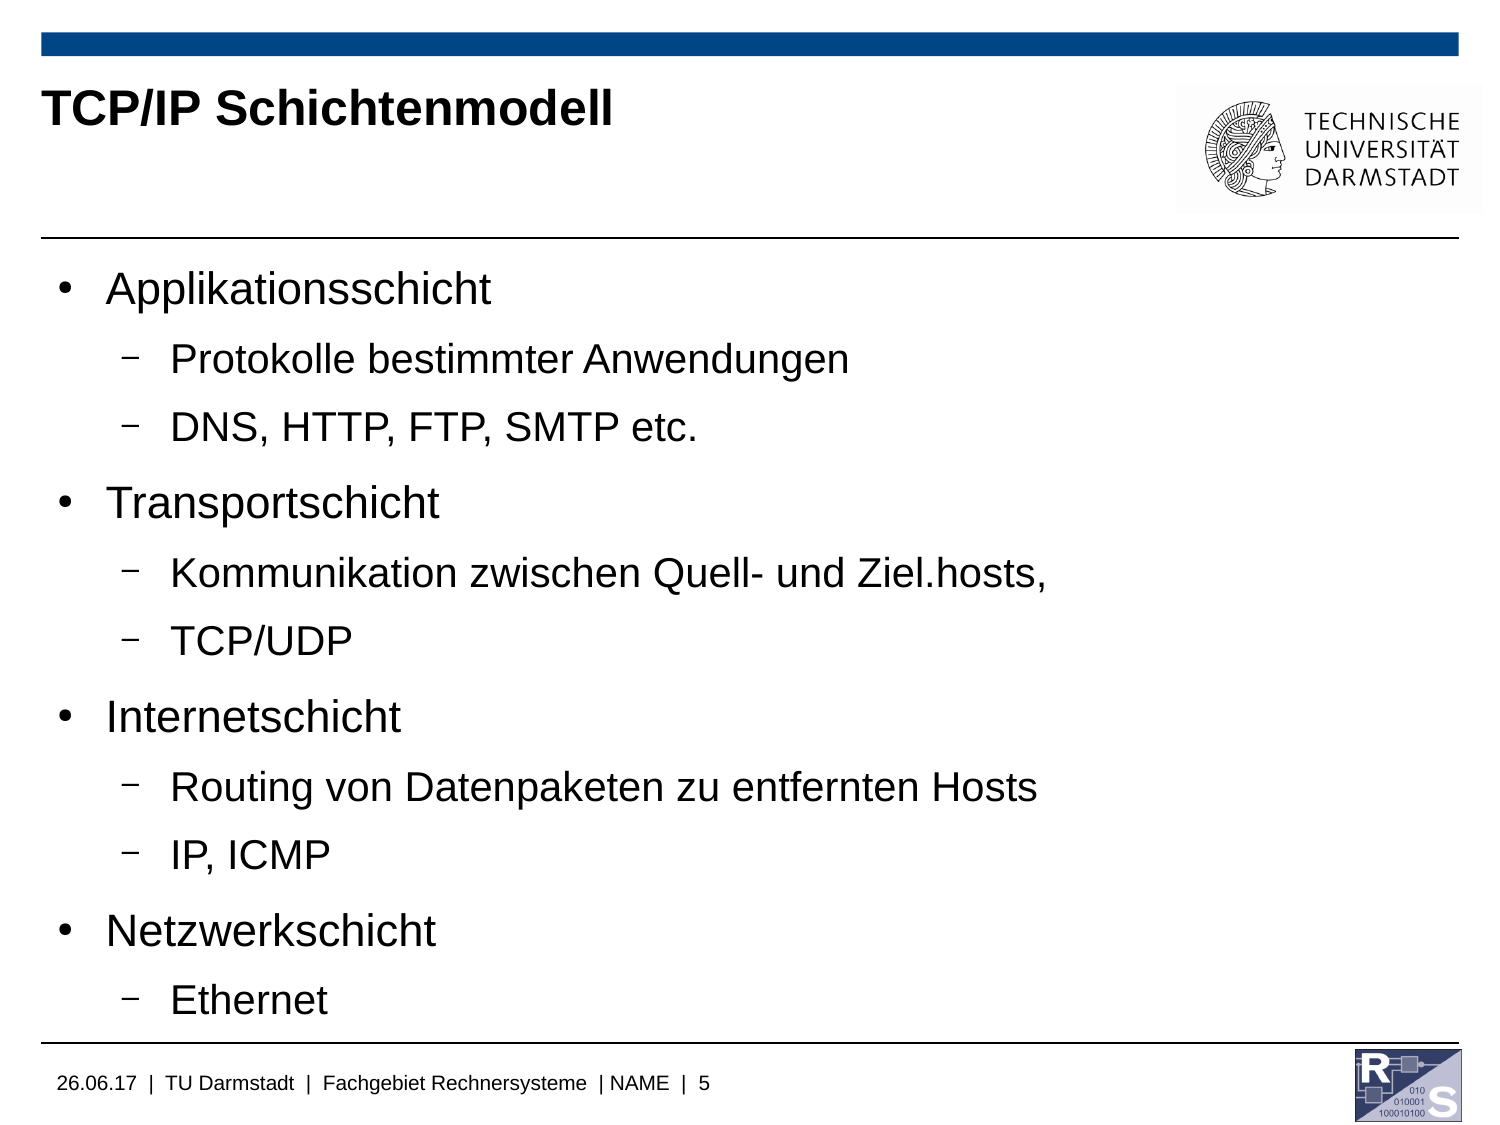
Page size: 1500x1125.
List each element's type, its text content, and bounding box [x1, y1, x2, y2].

picture [1355, 1049, 1462, 1122]
title TCP/IP Schichtenmodell [41, 32, 1131, 183]
list Applikationsschicht Protokolle bestimmter Anwendungen DNS, HTTP, FTP, SMTP etc. Transportschicht Kommunikation zwischen Quell- und Ziel.hosts, TCP/UDP Internetschicht Routing von Datenpaketen zu entfernten Hosts IP, ICMP Netzwerkschicht Ethernet [41, 263, 1455, 1032]
